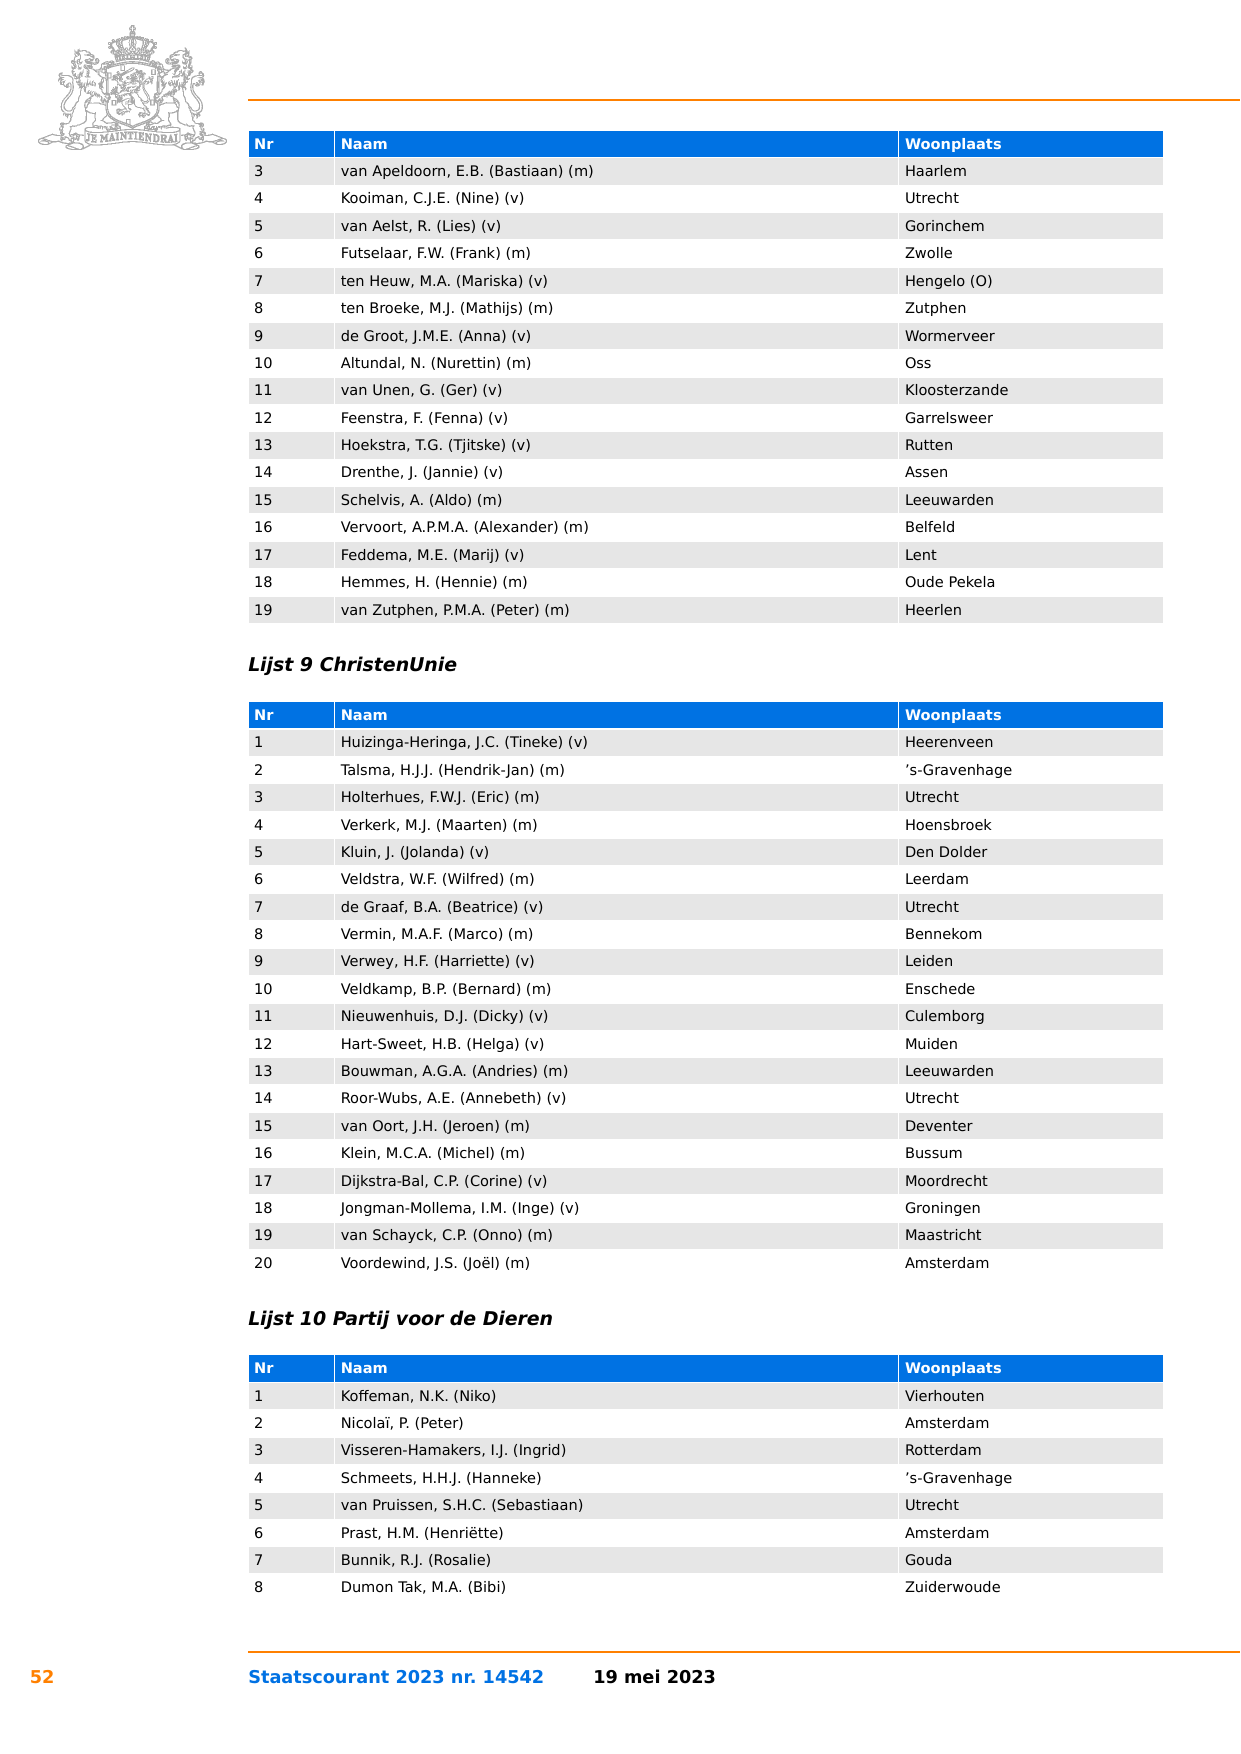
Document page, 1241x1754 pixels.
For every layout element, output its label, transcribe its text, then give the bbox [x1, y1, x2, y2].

subtitle Lijst 9 ChristenUnie [248, 654, 1163, 676]
table_cell 1 [249, 1383, 334, 1409]
table_cell Moordrecht [899, 1168, 1163, 1194]
table_header Woonplaats [899, 702, 1163, 728]
table_cell van Oort, J.H. (Jeroen) (m) [335, 1113, 898, 1139]
table_cell Huizinga-Heringa, J.C. (Tineke) (v) [335, 730, 898, 756]
table_cell 12 [249, 1031, 334, 1057]
table_cell Enschede [899, 976, 1163, 1002]
table_cell 5 [249, 1493, 334, 1519]
table_cell 6 [249, 1520, 334, 1546]
table_cell Assen [899, 460, 1163, 486]
table_cell 7 [249, 268, 334, 294]
table_cell Maastricht [899, 1223, 1163, 1249]
table_cell Vermin, M.A.F. (Marco) (m) [335, 921, 898, 948]
table_cell Nieuwenhuis, D.J. (Dicky) (v) [335, 1004, 898, 1030]
table_cell Amsterdam [899, 1520, 1163, 1546]
table_cell Heerlen [899, 597, 1163, 623]
table_cell 5 [249, 839, 334, 865]
table_cell 18 [249, 1195, 334, 1222]
table_cell Hoensbroek [899, 812, 1163, 838]
table_cell Feddema, M.E. (Marij) (v) [335, 542, 898, 568]
table_cell Amsterdam [899, 1410, 1163, 1437]
table_cell van Pruissen, S.H.C. (Sebastiaan) [335, 1493, 898, 1519]
table_header Nr [249, 131, 334, 157]
table_cell Hart-Sweet, H.B. (Helga) (v) [335, 1031, 898, 1057]
table_cell van Unen, G. (Ger) (v) [335, 378, 898, 404]
table_cell Vierhouten [899, 1383, 1163, 1409]
table_cell ’s-Gravenhage [899, 757, 1163, 783]
table_cell Visseren-Hamakers, I.J. (Ingrid) [335, 1438, 898, 1464]
table_cell Rotterdam [899, 1438, 1163, 1464]
table_cell Dijkstra-Bal, C.P. (Corine) (v) [335, 1168, 898, 1194]
table_cell 11 [249, 1004, 334, 1030]
table_cell 7 [249, 894, 334, 920]
table_cell Utrecht [899, 186, 1163, 212]
table_cell 15 [249, 487, 334, 513]
table_cell Hoekstra, T.G. (Tjitske) (v) [335, 432, 898, 459]
picture [38, 25, 227, 150]
table_cell Culemborg [899, 1004, 1163, 1030]
table_header Woonplaats [899, 131, 1163, 157]
table_cell 3 [249, 784, 334, 811]
table_cell Oss [899, 350, 1163, 376]
table_cell 19 [249, 1223, 334, 1249]
table_header Nr [249, 702, 334, 728]
table_cell ten Broeke, M.J. (Mathijs) (m) [335, 295, 898, 322]
table_cell Holterhues, F.W.J. (Eric) (m) [335, 784, 898, 811]
table_cell Drenthe, J. (Jannie) (v) [335, 460, 898, 486]
table_cell Klein, M.C.A. (Michel) (m) [335, 1140, 898, 1167]
table_cell Gorinchem [899, 213, 1163, 239]
table_cell 6 [249, 241, 334, 267]
table_cell 15 [249, 1113, 334, 1139]
table_cell 14 [249, 460, 334, 486]
table_cell Bennekom [899, 921, 1163, 948]
subtitle Lijst 10 Partij voor de Dieren [248, 1307, 1163, 1329]
table_cell 11 [249, 378, 334, 404]
table_cell Bouwman, A.G.A. (Andries) (m) [335, 1058, 898, 1084]
table_cell Zutphen [899, 295, 1163, 322]
table_cell 14 [249, 1086, 334, 1112]
table_cell Verkerk, M.J. (Maarten) (m) [335, 812, 898, 838]
table_cell 10 [249, 350, 334, 376]
table_cell Koffeman, N.K. (Niko) [335, 1383, 898, 1409]
table_cell van Zutphen, P.M.A. (Peter) (m) [335, 597, 898, 623]
table_cell 17 [249, 1168, 334, 1194]
table_cell Prast, H.M. (Henriëtte) [335, 1520, 898, 1546]
table_cell Den Dolder [899, 839, 1163, 865]
table_cell Dumon Tak, M.A. (Bibi) [335, 1575, 898, 1601]
table_cell Altundal, N. (Nurettin) (m) [335, 350, 898, 376]
table_cell Heerenveen [899, 730, 1163, 756]
table_cell Zuiderwoude [899, 1575, 1163, 1601]
table_cell Utrecht [899, 894, 1163, 920]
table_cell Kluin, J. (Jolanda) (v) [335, 839, 898, 865]
table_cell 9 [249, 949, 334, 975]
table_cell 2 [249, 1410, 334, 1437]
table_cell 8 [249, 921, 334, 948]
table_cell 4 [249, 812, 334, 838]
table_cell Jongman-Mollema, I.M. (Inge) (v) [335, 1195, 898, 1222]
table_header Naam [335, 702, 898, 728]
table_cell van Apeldoorn, E.B. (Bastiaan) (m) [335, 158, 898, 185]
table_cell Belfeld [899, 515, 1163, 541]
table_cell Amsterdam [899, 1250, 1163, 1276]
table_cell Gouda [899, 1547, 1163, 1573]
table_cell Kloosterzande [899, 378, 1163, 404]
table_cell 1 [249, 730, 334, 756]
table_cell Talsma, H.J.J. (Hendrik-Jan) (m) [335, 757, 898, 783]
table_cell Utrecht [899, 784, 1163, 811]
table_cell 13 [249, 1058, 334, 1084]
table_cell Roor-Wubs, A.E. (Annebeth) (v) [335, 1086, 898, 1112]
table_cell Rutten [899, 432, 1163, 459]
table_cell Kooiman, C.J.E. (Nine) (v) [335, 186, 898, 212]
table_header Nr [249, 1355, 334, 1382]
table_cell de Groot, J.M.E. (Anna) (v) [335, 323, 898, 349]
table_cell Leeuwarden [899, 1058, 1163, 1084]
table_cell Deventer [899, 1113, 1163, 1139]
table_cell Verwey, H.F. (Harriette) (v) [335, 949, 898, 975]
table_cell 8 [249, 1575, 334, 1601]
table_cell 9 [249, 323, 334, 349]
table_cell Hengelo (O) [899, 268, 1163, 294]
table_cell van Schayck, C.P. (Onno) (m) [335, 1223, 898, 1249]
table_cell 16 [249, 1140, 334, 1167]
table_cell Groningen [899, 1195, 1163, 1222]
table_cell 10 [249, 976, 334, 1002]
table_cell Bussum [899, 1140, 1163, 1167]
table_cell Hemmes, H. (Hennie) (m) [335, 569, 898, 596]
table_header Naam [335, 131, 898, 157]
table_cell ten Heuw, M.A. (Mariska) (v) [335, 268, 898, 294]
table_cell Leeuwarden [899, 487, 1163, 513]
table_cell 18 [249, 569, 334, 596]
table_header Naam [335, 1355, 898, 1382]
table_cell 17 [249, 542, 334, 568]
table_cell Futselaar, F.W. (Frank) (m) [335, 241, 898, 267]
table_cell 16 [249, 515, 334, 541]
table_cell 4 [249, 186, 334, 212]
table_cell 4 [249, 1465, 334, 1491]
table_cell Vervoort, A.P.M.A. (Alexander) (m) [335, 515, 898, 541]
table_cell 3 [249, 158, 334, 185]
table_cell 19 [249, 597, 334, 623]
table_cell Garrelsweer [899, 405, 1163, 431]
table_cell 12 [249, 405, 334, 431]
table_cell Voordewind, J.S. (Joël) (m) [335, 1250, 898, 1276]
table_cell de Graaf, B.A. (Beatrice) (v) [335, 894, 898, 920]
table_cell Bunnik, R.J. (Rosalie) [335, 1547, 898, 1573]
table_cell 8 [249, 295, 334, 322]
table_cell Zwolle [899, 241, 1163, 267]
table_cell 5 [249, 213, 334, 239]
table_cell Muiden [899, 1031, 1163, 1057]
table_cell Nicolaï, P. (Peter) [335, 1410, 898, 1437]
table_cell Schelvis, A. (Aldo) (m) [335, 487, 898, 513]
table_cell Leerdam [899, 866, 1163, 893]
table_cell 3 [249, 1438, 334, 1464]
table_cell Schmeets, H.H.J. (Hanneke) [335, 1465, 898, 1491]
table_cell Feenstra, F. (Fenna) (v) [335, 405, 898, 431]
table_cell Wormerveer [899, 323, 1163, 349]
table_cell Utrecht [899, 1086, 1163, 1112]
table_cell van Aelst, R. (Lies) (v) [335, 213, 898, 239]
table_cell 20 [249, 1250, 334, 1276]
table_cell 2 [249, 757, 334, 783]
table_cell Lent [899, 542, 1163, 568]
table_cell Oude Pekela [899, 569, 1163, 596]
table_cell ’s-Gravenhage [899, 1465, 1163, 1491]
table_cell 7 [249, 1547, 334, 1573]
table_cell 6 [249, 866, 334, 893]
table_cell Veldkamp, B.P. (Bernard) (m) [335, 976, 898, 1002]
table_header Woonplaats [899, 1355, 1163, 1382]
table_cell Utrecht [899, 1493, 1163, 1519]
table_cell 13 [249, 432, 334, 459]
table_cell Leiden [899, 949, 1163, 975]
table_cell Haarlem [899, 158, 1163, 185]
table_cell Veldstra, W.F. (Wilfred) (m) [335, 866, 898, 893]
